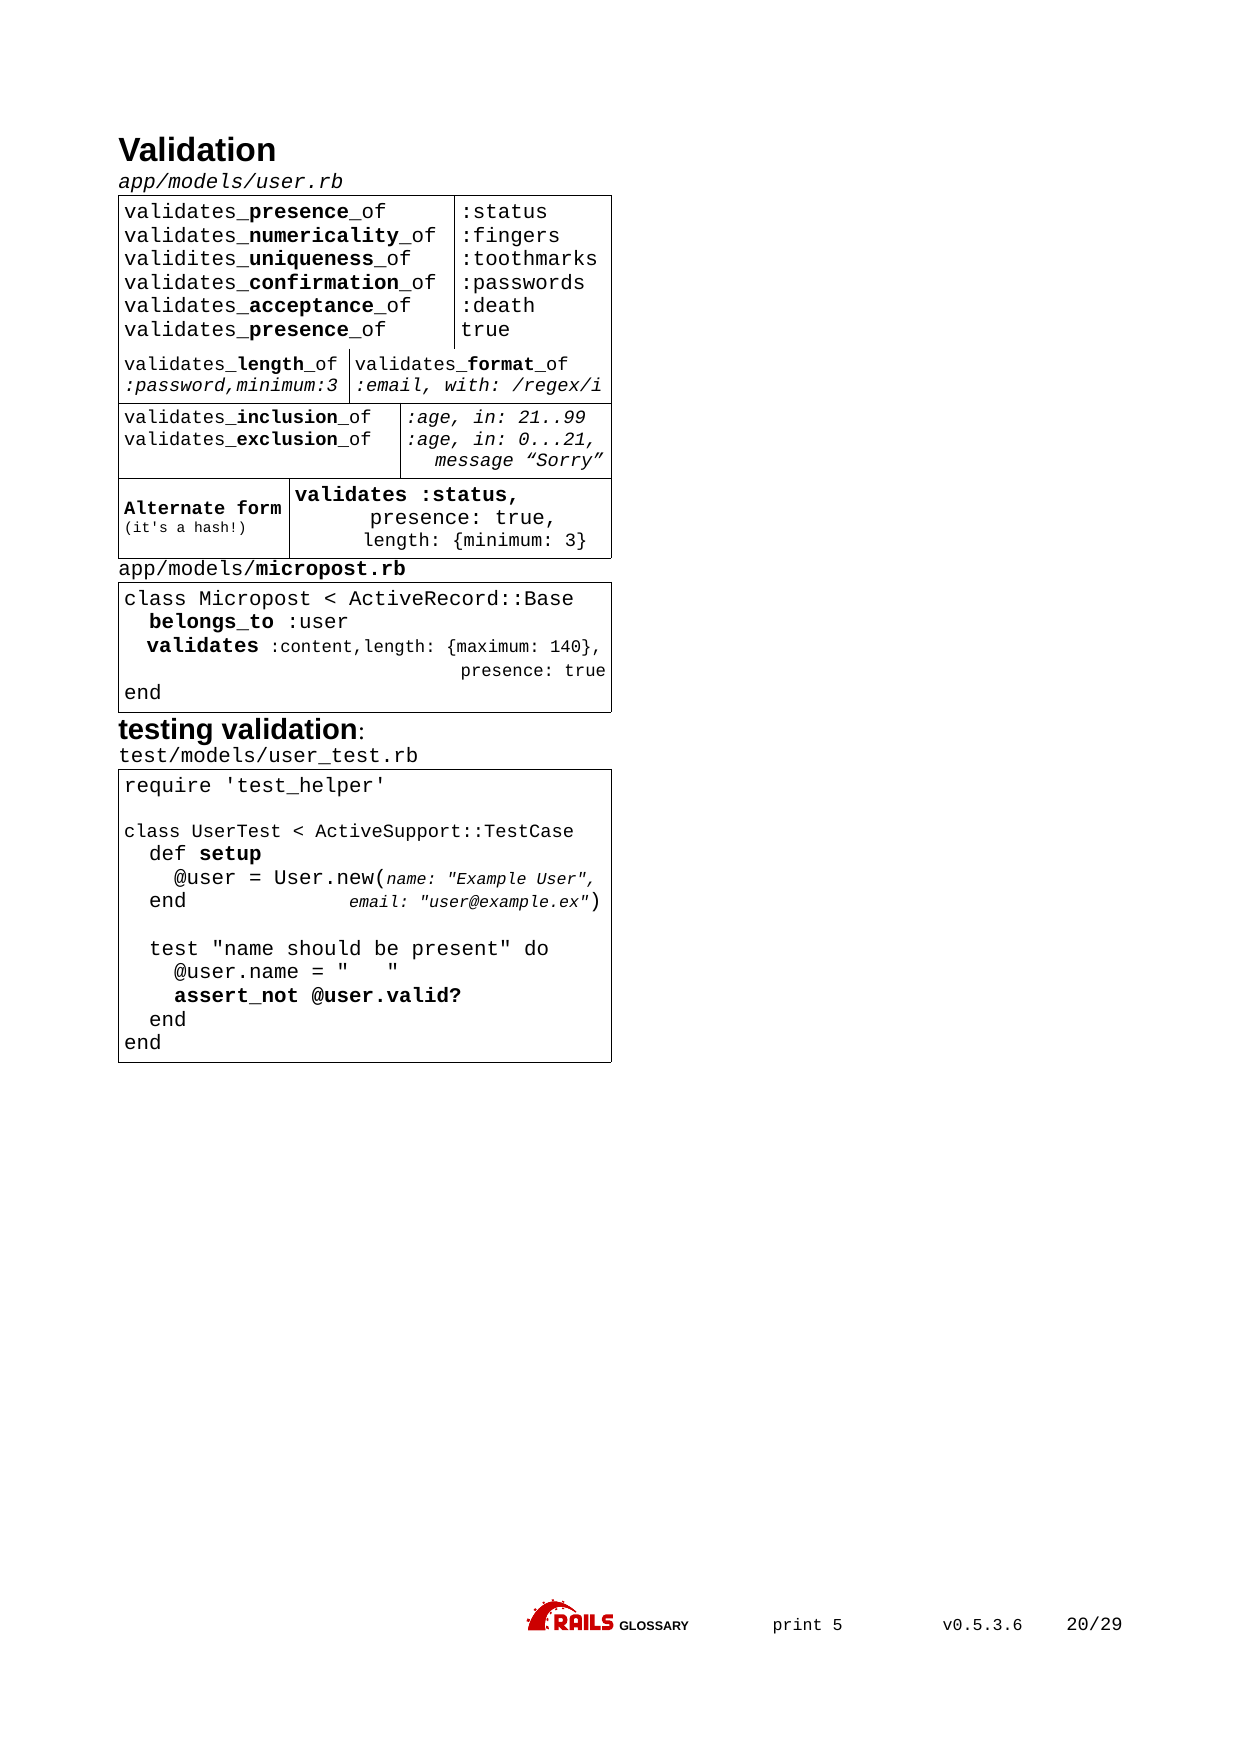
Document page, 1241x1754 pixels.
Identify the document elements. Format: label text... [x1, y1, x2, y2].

table_header require 'test_helper' class UserTest < ActiveSupport::TestCase def setup @user = User.new(name: "Example User", end email: "user@example.ex") test "name should be present" do @user.name = " " assert_not @user.valid? end end [119, 770, 611, 1062]
table_header validates_presence_of validates_numericality_of validites_uniqueness_of validates_confirmation_of validates_acceptance_of validates_presence_of [119, 196, 454, 348]
table_cell :age, in: 21..99 :age, in: 0...21, message “Sorry” [401, 404, 611, 478]
table_cell validates_format_of :email, with: /regex/i [350, 349, 611, 402]
text testing validation: [118, 713, 611, 745]
text app/models/micropost.rb [118, 559, 611, 582]
table_cell validates_inclusion_of validates_exclusion_of [119, 404, 400, 478]
subtitle Validation [118, 130, 611, 168]
table_header class Micropost < ActiveRecord::Base belongs_to :user validates :content,length: {maximum: 140}, presence: true end [119, 583, 611, 712]
text app/models/user.rb [118, 171, 611, 195]
text test/models/user_test.rb [118, 745, 611, 769]
table_header Alternate form (it's a hash!) [119, 479, 289, 558]
table_header :status :fingers :toothmarks :passwords :death true [455, 196, 611, 348]
table_cell validates_length_of :password,minimum:3 [119, 349, 349, 402]
table_header validates :status, presence: true, length: {minimum: 3} [290, 479, 611, 558]
